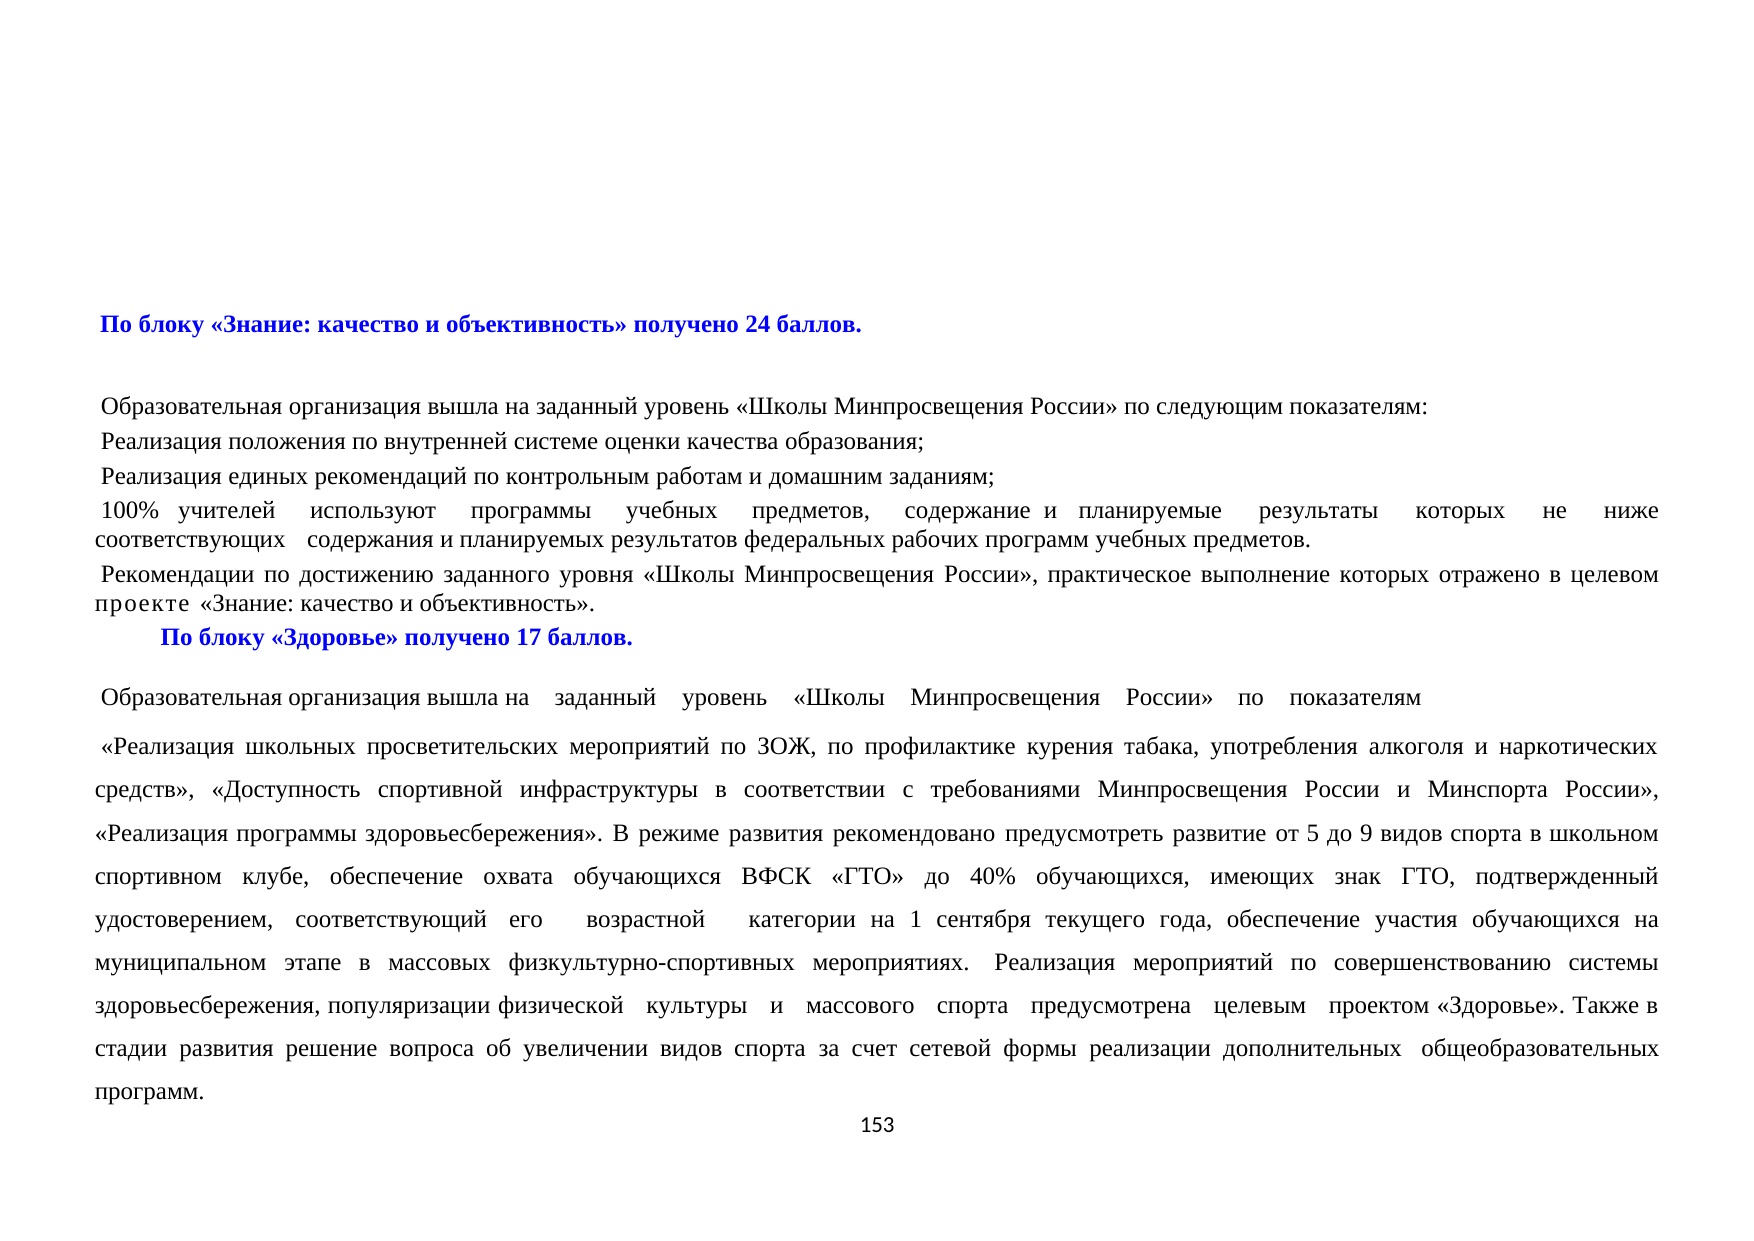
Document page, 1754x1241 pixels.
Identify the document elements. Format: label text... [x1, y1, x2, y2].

text Образовательная организация вышла на заданный уровень «Школы Минпросвещения России» по следующим показателям: [94, 391, 1659, 420]
text Образовательная организация вышла на заданный уровень «Школы Минпросвещения России» по показателям [94, 682, 1659, 711]
text По блоку «Здоровье» получено 17 баллов. [129, 622, 1643, 651]
list 100% учителей используют программы учебных предметов, содержание и планируемые результаты которых не ниже соответствующих содержания и планируемых результатов федеральных рабочих программ учебных предметов. [94, 495, 1659, 553]
text По блоку «Знание: качество и объективность» получено 24 баллов. [100, 309, 1665, 338]
text «Реализация школьных просветительских мероприятий по ЗОЖ, по профилактике курения табака, употребления алкоголя и наркотических средств», «Доступность спортивной инфраструктуры в соответствии с требованиями Минпросвещения России и Минспорта России», «Реализация программы здоровьесбережения». В режиме развития рекомендовано предусмотреть развитие от 5 до 9 видов спорта в школьном спортивном клубе, обеспечение охвата обучающихся ВФСК «ГТО» до 40% обучающихся, имеющих знак ГТО, подтвержденный удостоверением, соответствующий его возрастной категории на 1 сентября текущего года, обеспечение участия обучающихся на муниципальном этапе в массовых физкультурно-спортивных мероприятиях. Реализация мероприятий по совершенствованию системы здоровьесбережения, популяризации физической культуры и массового спорта предусмотрена целевым проектом «Здоровье». Также в стадии развития решение вопроса об увеличении видов спорта за счет сетевой формы реализации дополнительных общеобразовательных программ. [94, 731, 1659, 1105]
list Реализация положения по внутренней системе оценки качества образования; [94, 426, 1659, 455]
list Реализация единых рекомендаций по контрольным работам и домашним заданиям; [94, 461, 1659, 489]
text Рекомендации по достижению заданного уровня «Школы Минпросвещения России», практическое выполнение которых отражено в целевом проекте «Знание: качество и объективность». [94, 559, 1659, 616]
